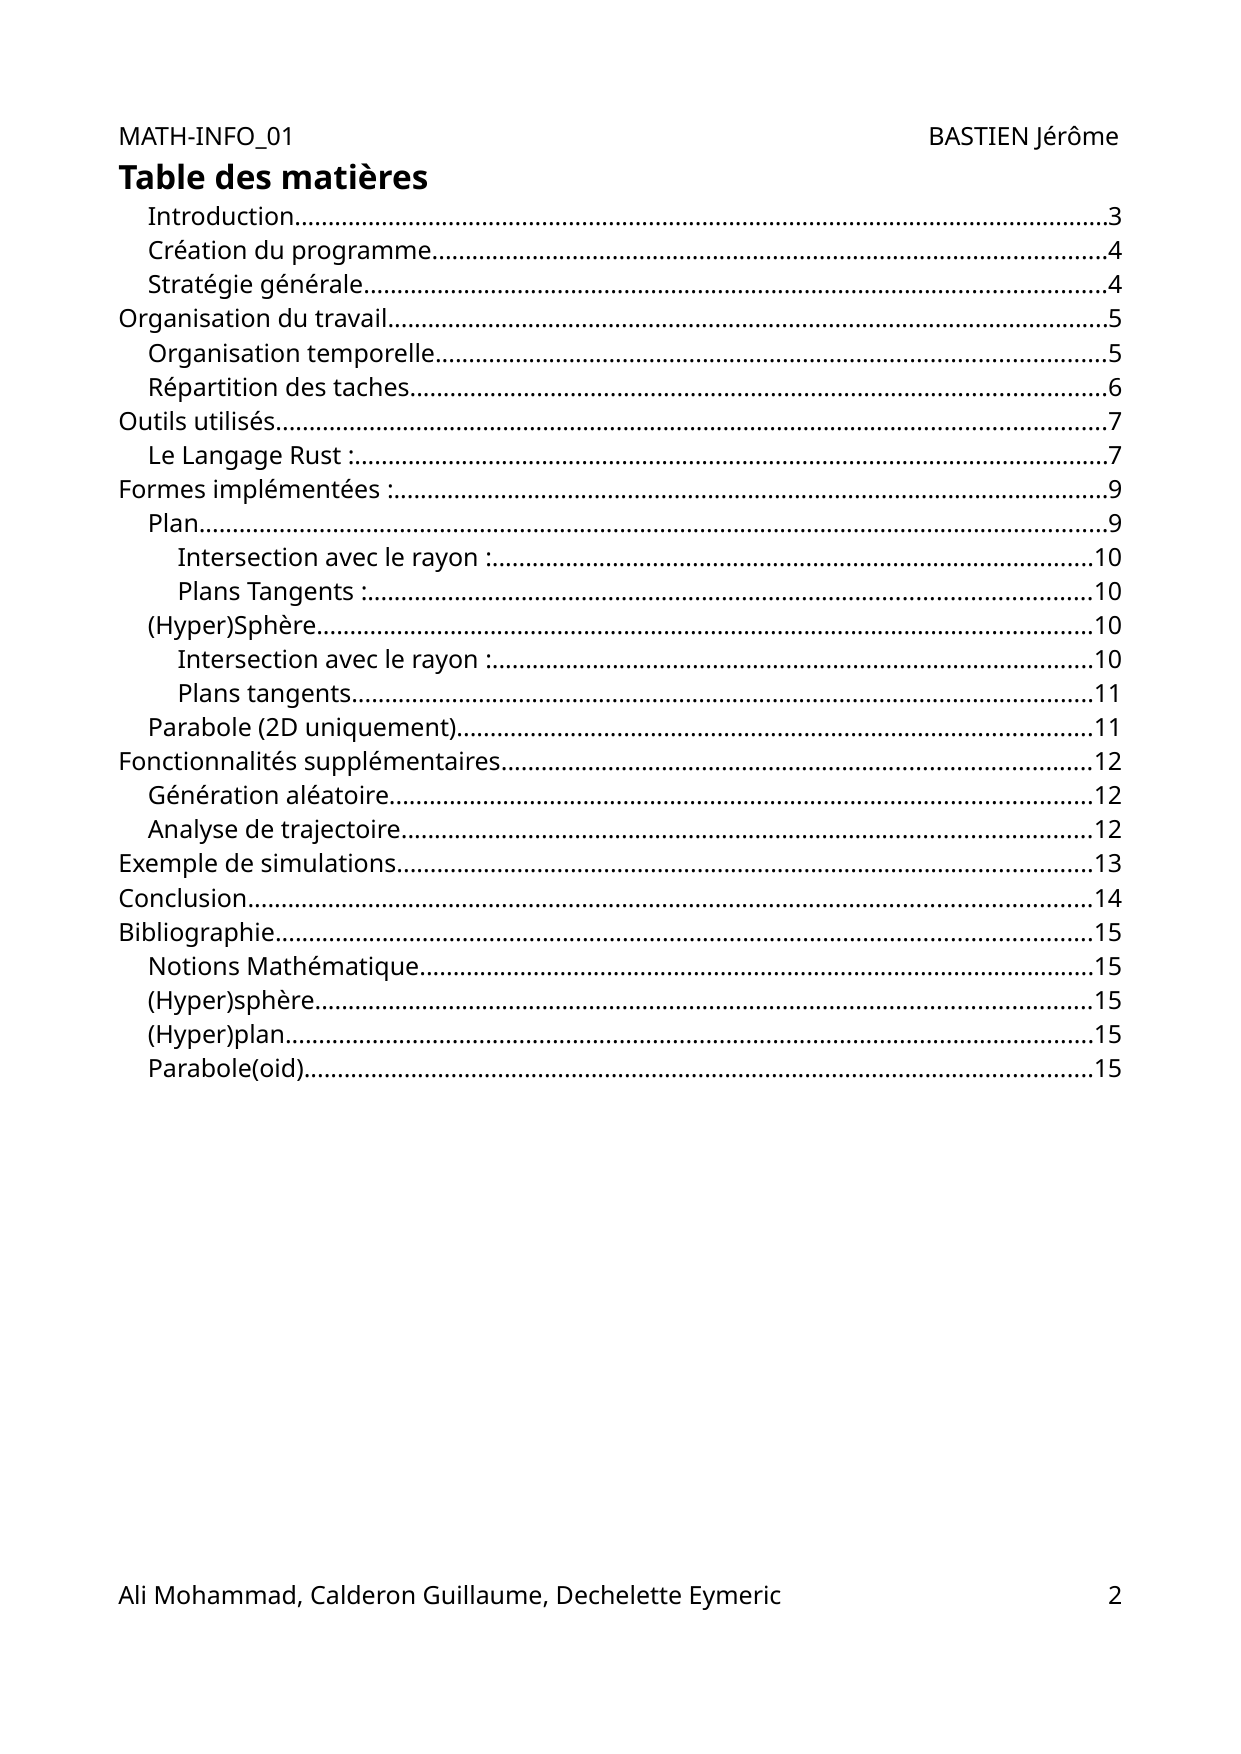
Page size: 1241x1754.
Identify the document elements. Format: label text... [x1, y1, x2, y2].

text Génération aléatoire 12 [148, 778, 1122, 812]
text Exemple de simulations 13 [118, 846, 1122, 880]
text Parabole (2D uniquement) 11 [148, 710, 1122, 744]
text Plans tangents 11 [177, 676, 1122, 710]
text (Hyper)plan 15 [148, 1016, 1122, 1051]
text Stratégie générale 4 [148, 267, 1122, 301]
text Répartition des taches 6 [148, 369, 1122, 403]
text Introduction 3 [148, 199, 1122, 233]
text Bibliographie 15 [118, 914, 1122, 948]
text (Hyper)sphère 15 [148, 982, 1122, 1016]
text Le Langage Rust : 7 [148, 437, 1122, 471]
subtitle Table des matières [118, 153, 1122, 199]
text Intersection avec le rayon : 10 [177, 642, 1122, 676]
text Conclusion 14 [118, 880, 1122, 914]
text Outils utilisés 7 [118, 403, 1122, 437]
text (Hyper)Sphère 10 [148, 608, 1122, 642]
text Formes implémentées : 9 [118, 471, 1122, 506]
text Intersection avec le rayon : 10 [177, 539, 1122, 574]
text Organisation du travail 5 [118, 301, 1122, 335]
text Création du programme 4 [148, 233, 1122, 267]
text Analyse de trajectoire 12 [148, 812, 1122, 846]
text Parabole(oid) 15 [148, 1051, 1122, 1084]
text Plans Tangents : 10 [177, 574, 1122, 608]
text Notions Mathématique 15 [148, 948, 1122, 982]
text Fonctionnalités supplémentaires 12 [118, 744, 1122, 778]
text Organisation temporelle 5 [148, 335, 1122, 369]
text Plan 9 [148, 506, 1122, 539]
